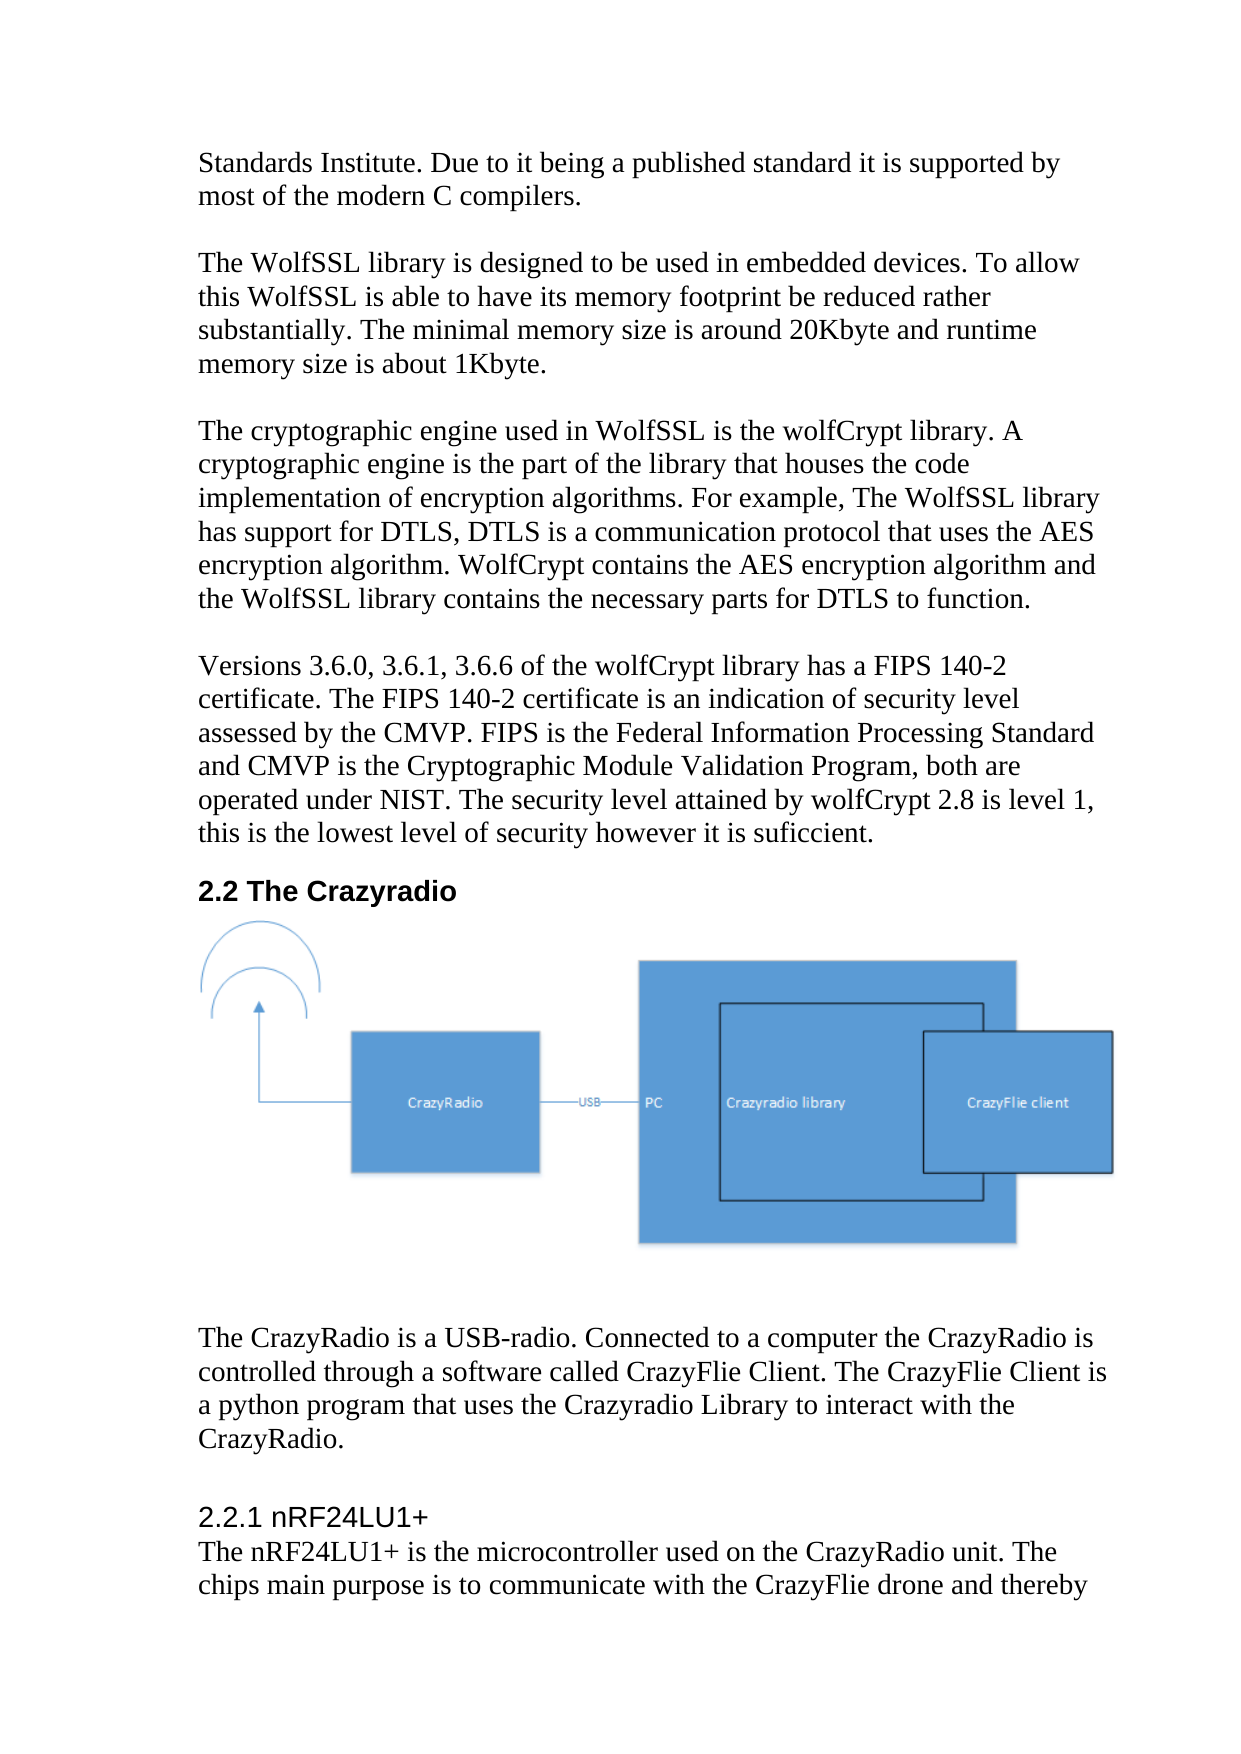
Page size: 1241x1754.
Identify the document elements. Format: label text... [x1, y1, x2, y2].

text The CrazyRadio is a USB-radio. Connected to a computer the CrazyRadio is controlled through a software called CrazyFlie Client. The CrazyFlie Client is a python program that uses the Crazyradio Library to interact with the CrazyRadio. [198, 1320, 1119, 1454]
text The cryptographic engine used in WolfSSL is the wolfCrypt library. A cryptographic engine is the part of the library that houses the code implementation of encryption algorithms. For example, The WolfSSL library has support for DTLS, DTLS is a communication protocol that uses the AES encryption algorithm. WolfCrypt contains the AES encryption algorithm and the WolfSSL library contains the necessary parts for DTLS to function. [198, 413, 1119, 614]
text The nRF24LU1+ is the microcontroller used on the CrazyRadio unit. The chips main purpose is to communicate with the CrazyFlie drone and thereby [198, 1534, 1119, 1601]
picture [197, 920, 1120, 1253]
text The WolfSSL library is designed to be used in embedded devices. To allow this WolfSSL is able to have its memory footprint be reduced rather substantially. The minimal memory size is around 20Kbyte and runtime memory size is about 1Kbyte. [198, 245, 1119, 379]
text Standards Institute. Due to it being a published standard it is supported by most of the modern C compilers. [198, 145, 1119, 212]
subtitle nRF24LU1+ [198, 1500, 1119, 1534]
subtitle The Crazyradio [198, 874, 1119, 908]
text Versions 3.6.0, 3.6.1, 3.6.6 of the wolfCrypt library has a FIPS 140-2 certificate. The FIPS 140-2 certificate is an indication of security level assessed by the CMVP. FIPS is the Federal Information Processing Standard and CMVP is the Cryptographic Module Validation Program, both are operated under NIST. The security level attained by wolfCrypt 2.8 is level 1, this is the lowest level of security however it is suficcient. [198, 648, 1119, 849]
